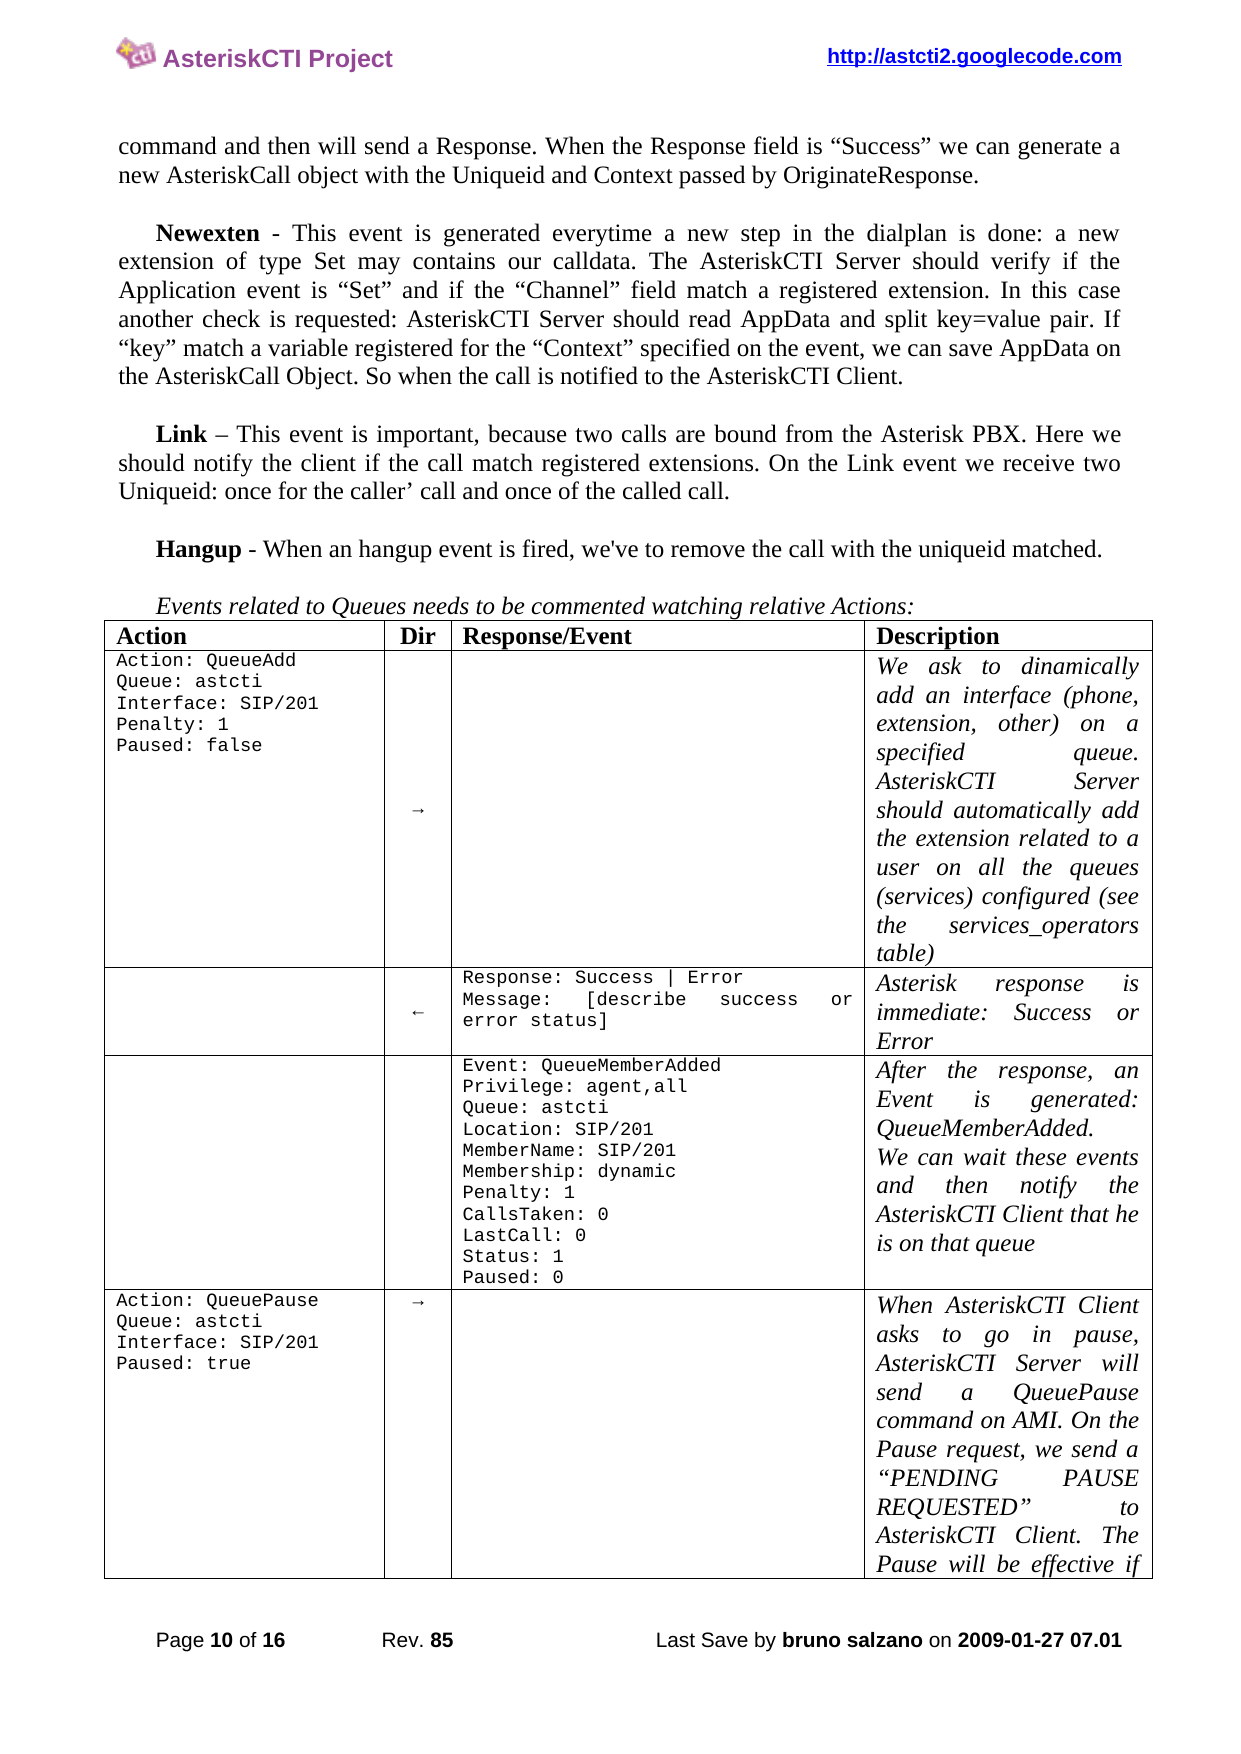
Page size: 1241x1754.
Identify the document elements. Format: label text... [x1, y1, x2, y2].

table_header Dir [385, 621, 451, 650]
table_cell [452, 651, 864, 967]
text Hangup - When an hangup event is fired, we've to remove the call with the uniqueid matched. [118, 534, 1122, 563]
text command and then will send a Response. When the Response field is “Success” we can generate a new AsteriskCall object with the Uniqueid and Context passed by OriginateResponse. [118, 131, 1122, 189]
table_cell Event: QueueMemberAdded Privilege: agent,all Queue: astcti Location: SIP/201 MemberName: SIP/201 Membership: dynamic Penalty: 1 CallsTaken: 0 LastCall: 0 Status: 1 Paused: 0 [452, 1056, 864, 1289]
table_header Action [105, 621, 384, 650]
table_cell After the response, an Event is generated: QueueMemberAdded. We can wait these events and then notify the AsteriskCTI Client that he is on that queue [865, 1056, 1152, 1289]
table_cell Action: QueueAdd Queue: astcti Interface: SIP/201 Penalty: 1 Paused: false [105, 651, 384, 967]
text Newexten - This event is generated everytime a new step in the dialplan is done: a new extension of type Set may contains our calldata. The AsteriskCTI Server should verify if the Application event is “Set” and if the “Channel” field match a registered extension. In this case another check is requested: AsteriskCTI Server should read AppData and split key=value pair. If “key” match a variable registered for the “Context” specified on the event, we can save AppData on the AsteriskCall Object. So when the call is notified to the AsteriskCTI Client. [118, 218, 1122, 390]
text Events related to Queues needs to be commented watching relative Actions: [118, 591, 1122, 620]
table_header Description [865, 621, 1152, 650]
table_cell [452, 1290, 864, 1578]
table_cell When AsteriskCTI Client asks to go in pause, AsteriskCTI Server will send a QueuePause command on AMI. On the Pause request, we send a “PENDING PAUSE REQUESTED” to AsteriskCTI Client. The Pause will be effective if [865, 1290, 1152, 1578]
table_cell → [385, 1290, 451, 1578]
table_cell We ask to dinamically add an interface (phone, extension, other) on a specified queue. AsteriskCTI Server should automatically add the extension related to a user on all the queues (services) configured (see the services_operators table) [865, 651, 1152, 967]
text Link – This event is important, because two calls are bound from the Asterisk PBX. Here we should notify the client if the call match registered extensions. On the Link event we receive two Uniqueid: once for the caller’ call and once of the called call. [118, 419, 1122, 505]
table_cell Asterisk response is immediate: Success or Error [865, 968, 1152, 1054]
table_cell Response: Success | Error Message: [describe success or error status] [452, 968, 864, 1054]
table_cell Action: QueuePause Queue: astcti Interface: SIP/201 Paused: true [105, 1290, 384, 1578]
table_cell [105, 1056, 384, 1289]
table_cell [385, 1056, 451, 1289]
table_header Response/Event [452, 621, 864, 650]
table_cell [105, 968, 384, 1054]
table_cell ← [385, 968, 451, 1054]
picture [116, 34, 157, 74]
table_cell → [385, 651, 451, 967]
